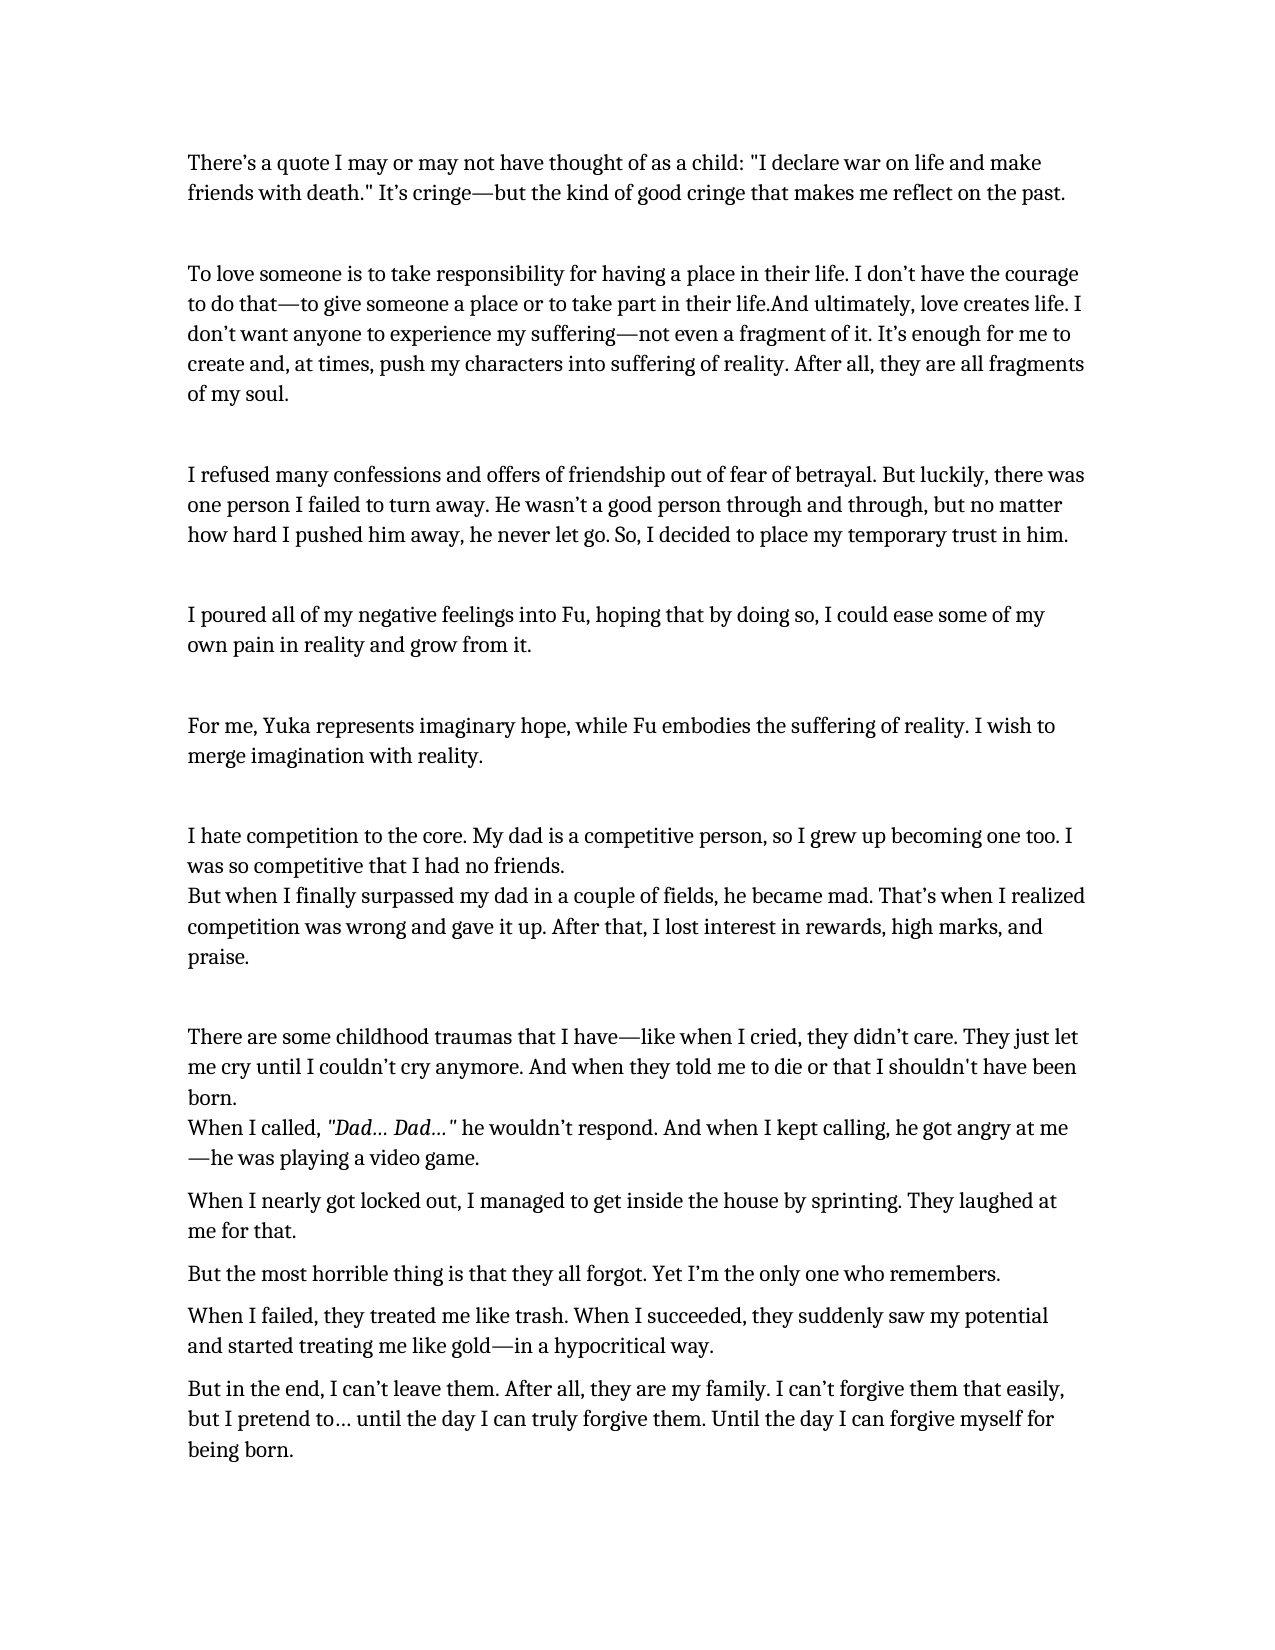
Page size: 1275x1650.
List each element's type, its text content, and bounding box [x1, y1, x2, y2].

text When I failed, they treated me like trash. When I succeeded, they suddenly saw my potential and started treating me like gold—in a hypocritical way. [187, 1303, 1087, 1360]
text For me, Yuka represents imaginary hope, while Fu embodies the suffering of reality. I wish to merge imagination with reality. [187, 712, 1087, 769]
text But when I finally surpassed my dad in a couple of fields, he became mad. That’s when I realized competition was wrong and gave it up. After that, I lost interest in rewards, high marks, and praise. [187, 883, 1087, 970]
text There are some childhood traumas that I have—like when I cried, they didn’t care. They just let me cry until I couldn’t cry anymore. And when they told me to die or that I shouldn't have been born. [187, 1024, 1087, 1111]
text When I nearly got locked out, I managed to get inside the house by sprinting. They laughed at me for that. [187, 1187, 1087, 1244]
text There’s a quote I may or may not have thought of as a child: "I declare war on life and make friends with death." It’s cringe—but the kind of good cringe that makes me reflect on the past. [187, 150, 1087, 207]
text I hate competition to the core. My dad is a competitive person, so I grew up becoming one too. I was so competitive that I had no friends. [187, 823, 1087, 879]
text I poured all of my negative feelings into Fu, hoping that by doing so, I could ease some of my own pain in reality and grow from it. [187, 602, 1087, 659]
text But the most horrible thing is that they all forgot. Yet I’m the only one who remembers. [187, 1260, 1087, 1287]
text I refused many confessions and offers of friendship out of fear of betrayal. But luckily, there was one person I failed to turn away. He wasn’t a good person through and through, but no matter how hard I pushed him away, he never let go. So, I decided to place my temporary trust in him. [187, 461, 1087, 548]
text To love someone is to take responsibility for having a place in their life. I don’t have the courage to do that—to give someone a place or to take part in their life.And ultimately, love creates life. I don’t want anyone to experience my suffering—not even a fragment of it. It’s enough for me to create and, at times, push my characters into suffering of reality. After all, they are all fragments of my soul. [187, 260, 1087, 408]
text When I called, "Dad… Dad…" he wouldn’t respond. And when I kept calling, he got angry at me—he was playing a video game. [187, 1114, 1087, 1171]
text But in the end, I can’t leave them. After all, they are my family. I can’t forgive them that easily, but I pretend to… until the day I can truly forgive them. Until the day I can forgive myself for being born. [187, 1376, 1087, 1463]
